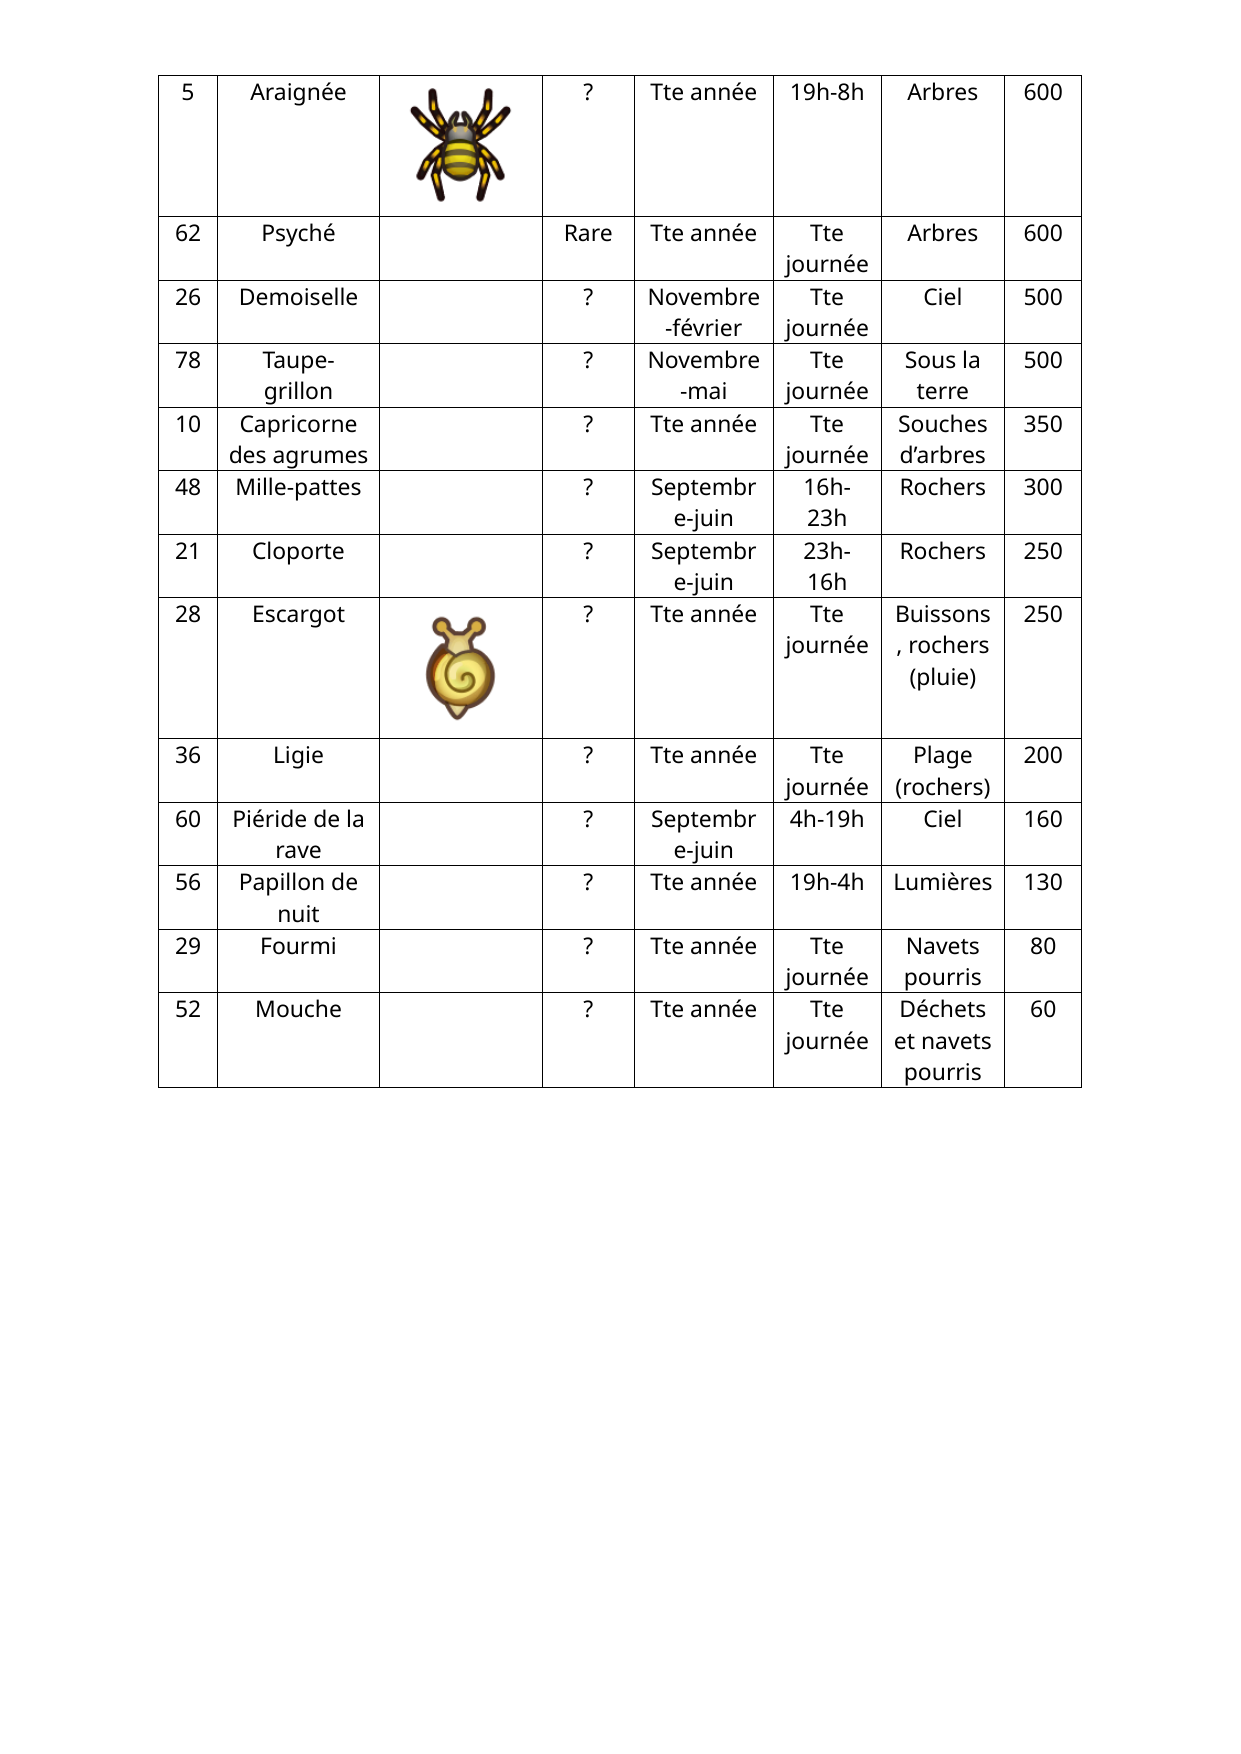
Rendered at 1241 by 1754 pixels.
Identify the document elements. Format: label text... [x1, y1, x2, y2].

table_cell Tte journée [774, 930, 881, 992]
table_cell [380, 471, 542, 534]
table_cell Tte journée [774, 217, 881, 279]
table_cell 62 [159, 217, 217, 279]
table_cell [380, 598, 542, 738]
table_cell Novembre-février [635, 281, 773, 343]
table_cell Psyché [218, 217, 379, 279]
table_cell ? [543, 535, 634, 597]
table_cell 26 [159, 281, 217, 343]
table_cell 350 [1005, 408, 1081, 470]
table_cell 23h-16h [774, 535, 881, 597]
table_cell Tte année [635, 739, 773, 802]
table_cell 500 [1005, 281, 1081, 343]
table_cell Tte année [635, 217, 773, 279]
table_cell Mouche [218, 993, 379, 1087]
table_cell Navets pourris [882, 930, 1004, 992]
table_cell 52 [159, 993, 217, 1087]
table_cell Tte année [635, 598, 773, 738]
table_cell Ligie [218, 739, 379, 802]
table_cell Papillon de nuit [218, 866, 379, 929]
table_cell 250 [1005, 598, 1081, 738]
table_cell [380, 535, 542, 597]
table_cell Capricorne des agrumes [218, 408, 379, 470]
table_cell 28 [159, 598, 217, 738]
table_cell 5 [159, 76, 217, 216]
table_cell Tte journée [774, 408, 881, 470]
table_cell [380, 803, 542, 865]
table_cell [380, 739, 542, 802]
table_cell 36 [159, 739, 217, 802]
table_cell Novembre-mai [635, 344, 773, 407]
table_cell Demoiselle [218, 281, 379, 343]
table_cell [380, 344, 542, 407]
table_cell Sous la terre [882, 344, 1004, 407]
table_cell ? [543, 281, 634, 343]
table_cell Tte journée [774, 344, 881, 407]
table_cell 16h-23h [774, 471, 881, 534]
table_cell Araignée [218, 76, 379, 216]
table_cell ? [543, 930, 634, 992]
table_cell Septembre-juin [635, 803, 773, 865]
table_cell Arbres [882, 76, 1004, 216]
table_cell Tte journée [774, 739, 881, 802]
table_cell [380, 76, 542, 216]
table_cell 48 [159, 471, 217, 534]
table_cell Piéride de la rave [218, 803, 379, 865]
table_cell Cloporte [218, 535, 379, 597]
table_cell ? [543, 598, 634, 738]
table_cell Tte année [635, 76, 773, 216]
table_cell 250 [1005, 535, 1081, 597]
table_cell Souches d’arbres [882, 408, 1004, 470]
table_cell Tte journée [774, 993, 881, 1087]
table_cell 21 [159, 535, 217, 597]
table_cell Rochers [882, 535, 1004, 597]
table_cell [380, 866, 542, 929]
table_cell Déchets et navets pourris [882, 993, 1004, 1087]
table_cell Arbres [882, 217, 1004, 279]
table_cell Taupe-grillon [218, 344, 379, 407]
table_cell [380, 217, 542, 279]
table_cell 80 [1005, 930, 1081, 992]
table_cell 130 [1005, 866, 1081, 929]
table_cell Ciel [882, 281, 1004, 343]
table_cell 4h-19h [774, 803, 881, 865]
table_cell Tte journée [774, 281, 881, 343]
table_cell 500 [1005, 344, 1081, 407]
table_cell 10 [159, 408, 217, 470]
table_cell [380, 993, 542, 1087]
table_cell Tte année [635, 930, 773, 992]
table_cell 19h-4h [774, 866, 881, 929]
table_cell Tte année [635, 408, 773, 470]
table_cell Escargot [218, 598, 379, 738]
table_cell 600 [1005, 76, 1081, 216]
table_cell ? [543, 993, 634, 1087]
table_cell Rare [543, 217, 634, 279]
table_cell 160 [1005, 803, 1081, 865]
table_cell ? [543, 803, 634, 865]
table_cell 200 [1005, 739, 1081, 802]
table_cell [380, 281, 542, 343]
table_cell Tte année [635, 993, 773, 1087]
table_cell 19h-8h [774, 76, 881, 216]
table_cell 60 [159, 803, 217, 865]
table_cell Buissons, rochers (pluie) [882, 598, 1004, 738]
table_cell 56 [159, 866, 217, 929]
table_cell 29 [159, 930, 217, 992]
table_cell 60 [1005, 993, 1081, 1087]
table_cell 300 [1005, 471, 1081, 534]
table_cell [380, 408, 542, 470]
table_cell Septembre-juin [635, 471, 773, 534]
table_cell [380, 930, 542, 992]
table_cell ? [543, 408, 634, 470]
table_cell Tte journée [774, 598, 881, 738]
table_cell Tte année [635, 866, 773, 929]
table_cell ? [543, 471, 634, 534]
table_cell Rochers [882, 471, 1004, 534]
table_cell ? [543, 739, 634, 802]
table_cell Ciel [882, 803, 1004, 865]
table_cell Septembre-juin [635, 535, 773, 597]
table_cell Plage (rochers) [882, 739, 1004, 802]
table_cell Mille-pattes [218, 471, 379, 534]
table_cell Lumières [882, 866, 1004, 929]
table_cell ? [543, 76, 634, 216]
table_cell ? [543, 344, 634, 407]
table_cell 78 [159, 344, 217, 407]
table_cell 600 [1005, 217, 1081, 279]
table_cell Fourmi [218, 930, 379, 992]
table_cell ? [543, 866, 634, 929]
